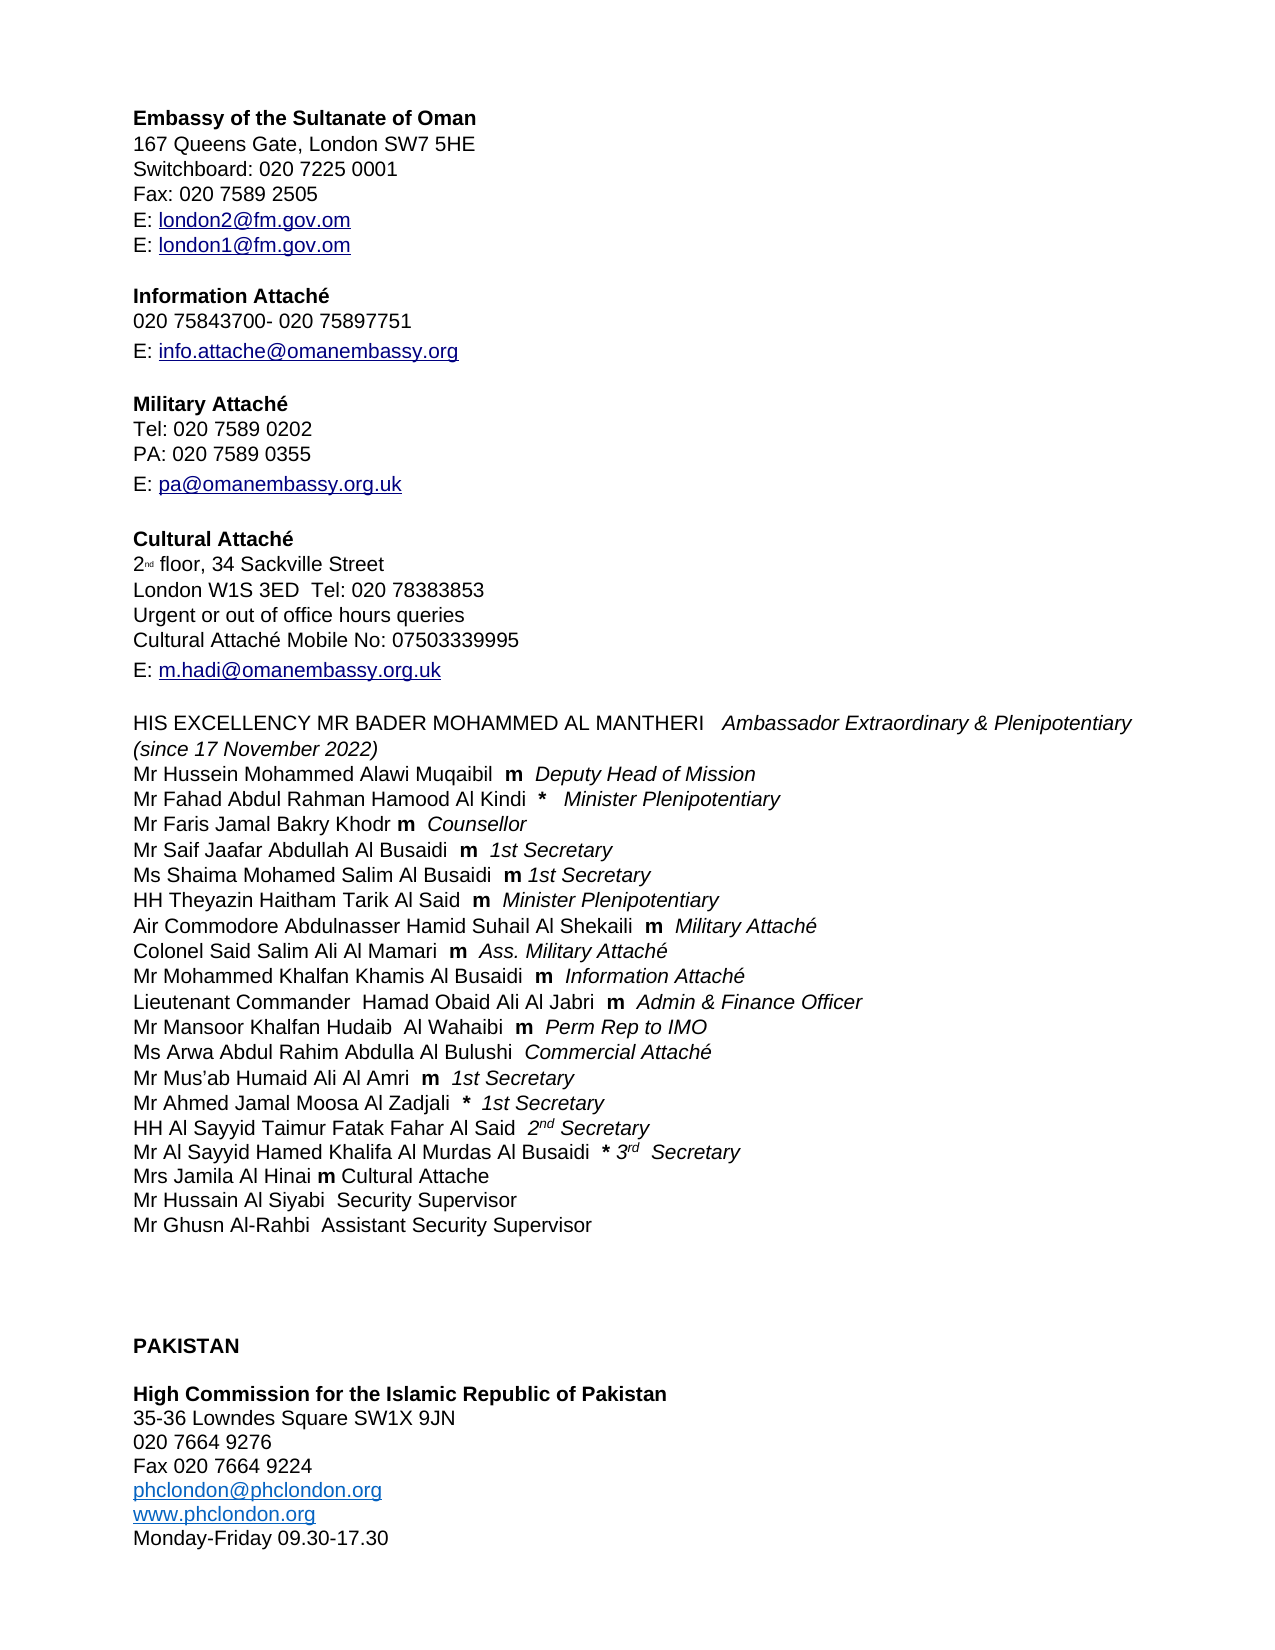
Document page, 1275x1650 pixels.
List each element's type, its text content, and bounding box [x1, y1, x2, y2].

text Fax: 020 7589 2505 [133, 182, 1181, 206]
text HH Theyazin Haitham Tarik Al Said m Minister Plenipotentiary [133, 888, 1181, 912]
text Monday-Friday 09.30-17.30 [133, 1526, 1181, 1550]
text E: london2@fm.gov.om [133, 207, 1181, 231]
text E: m.hadi@omanembassy.org.uk [133, 653, 1181, 684]
text E: info.attache@omanembassy.org [133, 334, 1181, 364]
text E: london1@fm.gov.om [133, 233, 1181, 257]
text 020 7664 9276 [133, 1430, 1181, 1454]
text 167 Queens Gate, London SW7 5HE [133, 132, 1181, 156]
text Fax 020 7664 9224 [133, 1454, 1181, 1478]
text Mr Faris Jamal Bakry Khodr m Counsellor [133, 812, 1181, 836]
text 020 75843700- 020 75897751 [133, 309, 1181, 333]
text Cultural Attaché Mobile No: 07503339995 [133, 628, 1181, 652]
text Urgent or out of office hours queries [133, 603, 1181, 627]
text Information Attaché [133, 283, 1181, 307]
text Mr Ahmed Jamal Moosa Al Zadjali * 1st Secretary [133, 1091, 1181, 1115]
text Mr Ghusn Al-Rahbi Assistant Security Supervisor [133, 1213, 1181, 1237]
text Air Commodore Abdulnasser Hamid Suhail Al Shekaili m Military Attaché [133, 913, 1181, 937]
text PAKISTAN [133, 1334, 1181, 1358]
text Colonel Said Salim Ali Al Mamari m Ass. Military Attaché [133, 939, 1181, 963]
text Ms Shaima Mohamed Salim Al Busaidi m 1st Secretary [133, 863, 1181, 887]
text www.phclondon.org [133, 1502, 1181, 1526]
text E: pa@omanembassy.org.uk [133, 468, 1181, 498]
text Ms Arwa Abdul Rahim Abdulla Al Bulushi Commercial Attaché [133, 1040, 1181, 1064]
text Tel: 020 7589 0202 [133, 417, 1181, 441]
text phclondon@phclondon.org [133, 1478, 1181, 1502]
text Military Attaché [133, 392, 1181, 416]
text Mr Hussein Mohammed Alawi Muqaibil m Deputy Head of Mission [133, 762, 1181, 786]
text Lieutenant Commander Hamad Obaid Ali Al Jabri m Admin & Finance Officer [133, 989, 1181, 1013]
text 35-36 Lowndes Square SW1X 9JN [133, 1406, 1181, 1430]
text Mr Mohammed Khalfan Khamis Al Busaidi m Information Attaché [133, 964, 1181, 988]
text Embassy of the Sultanate of Oman [133, 106, 1181, 130]
text Switchboard: 020 7225 0001 [133, 157, 1181, 181]
text Mr Mansoor Khalfan Hudaib Al Wahaibi m Perm Rep to IMO [133, 1015, 1181, 1039]
text HIS EXCELLENCY MR BADER MOHAMMED AL MANTHERI Ambassador Extraordinary & Plenipotentiary (since 17 November 2022) [133, 711, 1181, 760]
text Mr Al Sayyid Hamed Khalifa Al Murdas Al Busaidi * 3rd Secretary [133, 1140, 1181, 1164]
text 2nd floor, 34 Sackville Street [133, 552, 1181, 576]
text Mr Mus’ab Humaid Ali Al Amri m 1st Secretary [133, 1065, 1181, 1089]
text High Commission for the Islamic Republic of Pakistan [133, 1382, 1181, 1406]
text Mr Saif Jaafar Abdullah Al Busaidi m 1st Secretary [133, 838, 1181, 862]
text London W1S 3ED Tel: 020 78383853 [133, 577, 1181, 601]
text Cultural Attaché [133, 527, 1181, 551]
text Mr Fahad Abdul Rahman Hamood Al Kindi * Minister Plenipotentiary [133, 787, 1181, 811]
text Mrs Jamila Al Hinai m Cultural Attache [133, 1164, 1181, 1188]
text Mr Hussain Al Siyabi Security Supervisor [133, 1188, 1181, 1212]
text HH Al Sayyid Taimur Fatak Fahar Al Said 2nd Secretary [133, 1116, 1181, 1140]
text PA: 020 7589 0355 [133, 442, 1181, 466]
